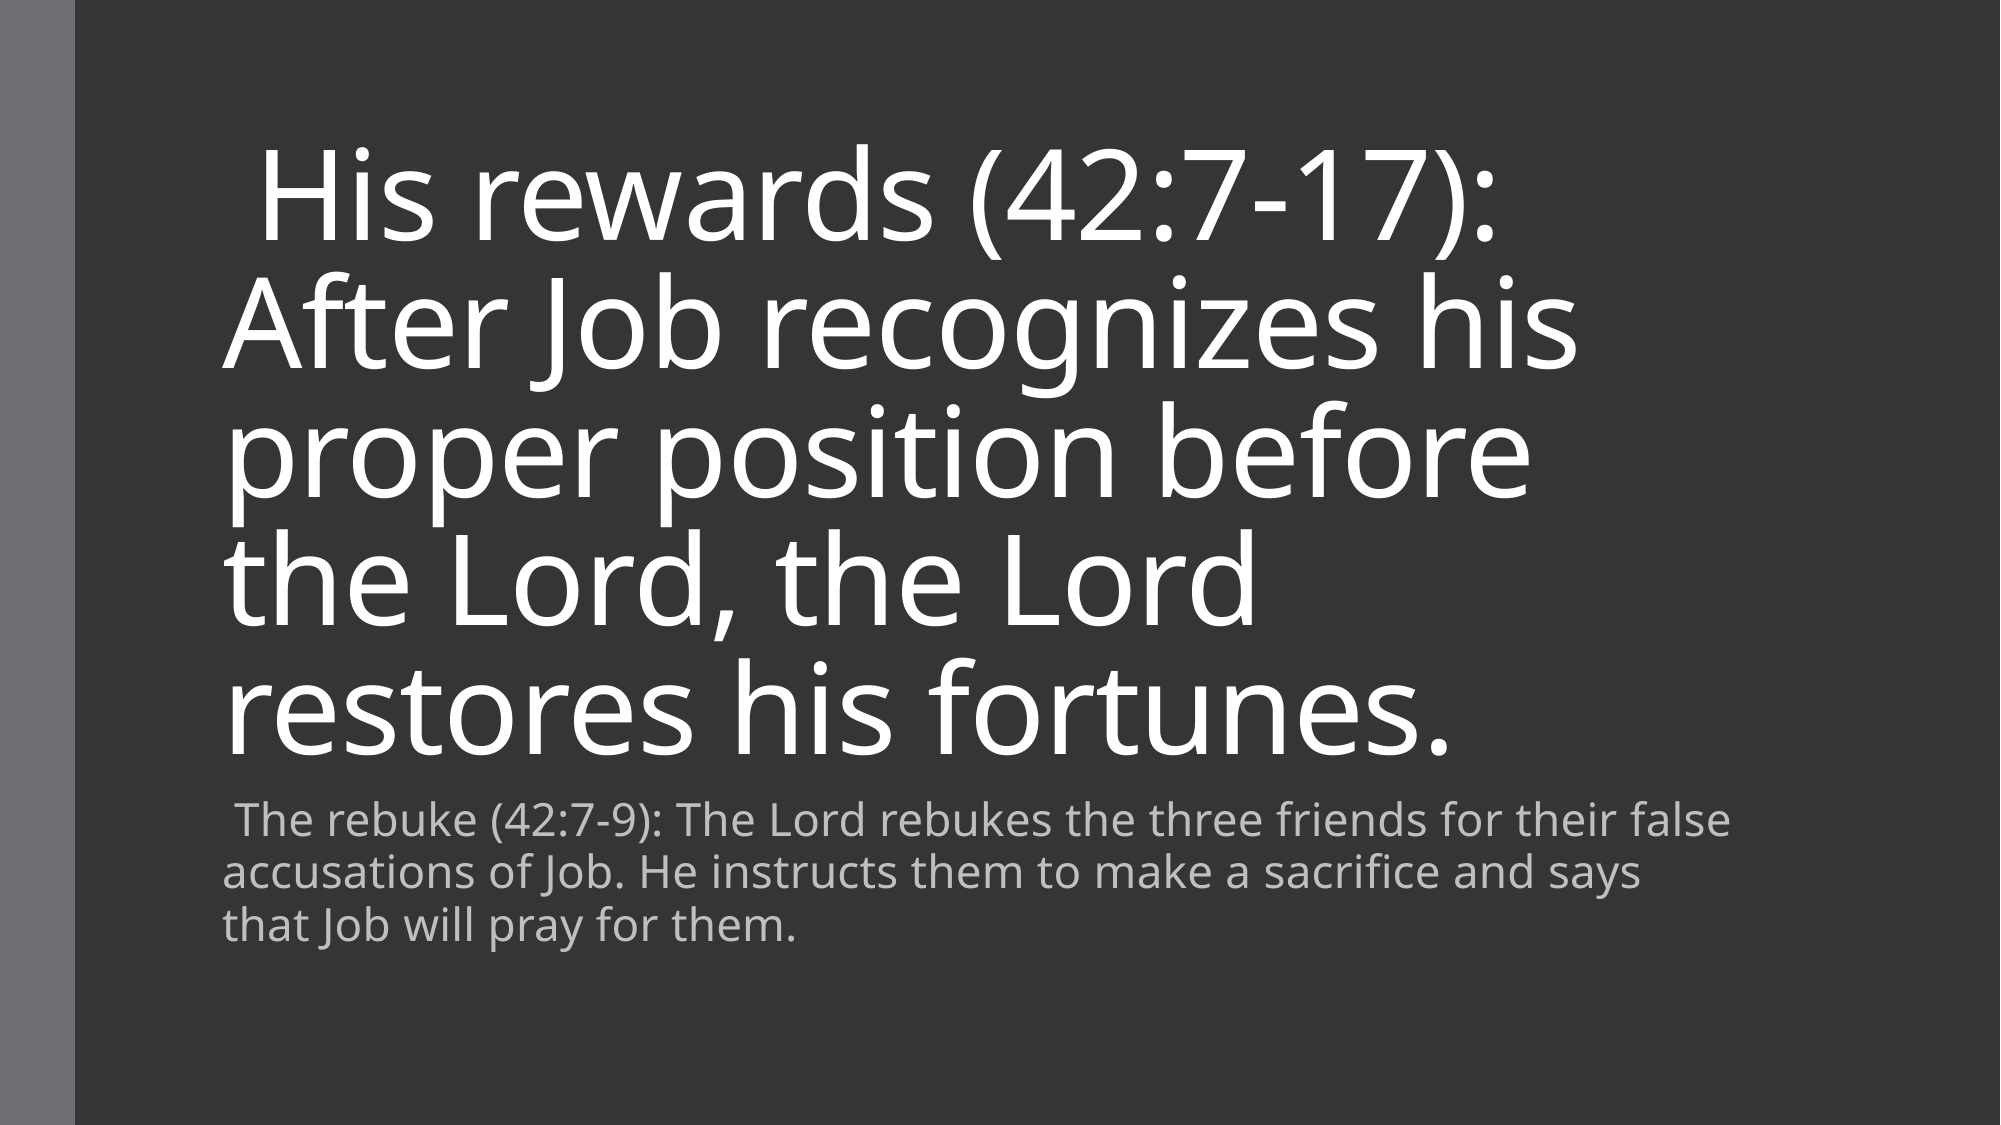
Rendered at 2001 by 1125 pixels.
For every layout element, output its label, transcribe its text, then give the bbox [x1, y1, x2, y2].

subtitle The rebuke (42:7-9): The Lord rebukes the three friends for their false accusations of Job. He instructs them to make a sacrifice and says that Job will pray for them. [206, 787, 1752, 1066]
title His rewards (42:7-17): After Job recognizes his proper position before the Lord, the Lord restores his fortunes. [206, 124, 1752, 787]
